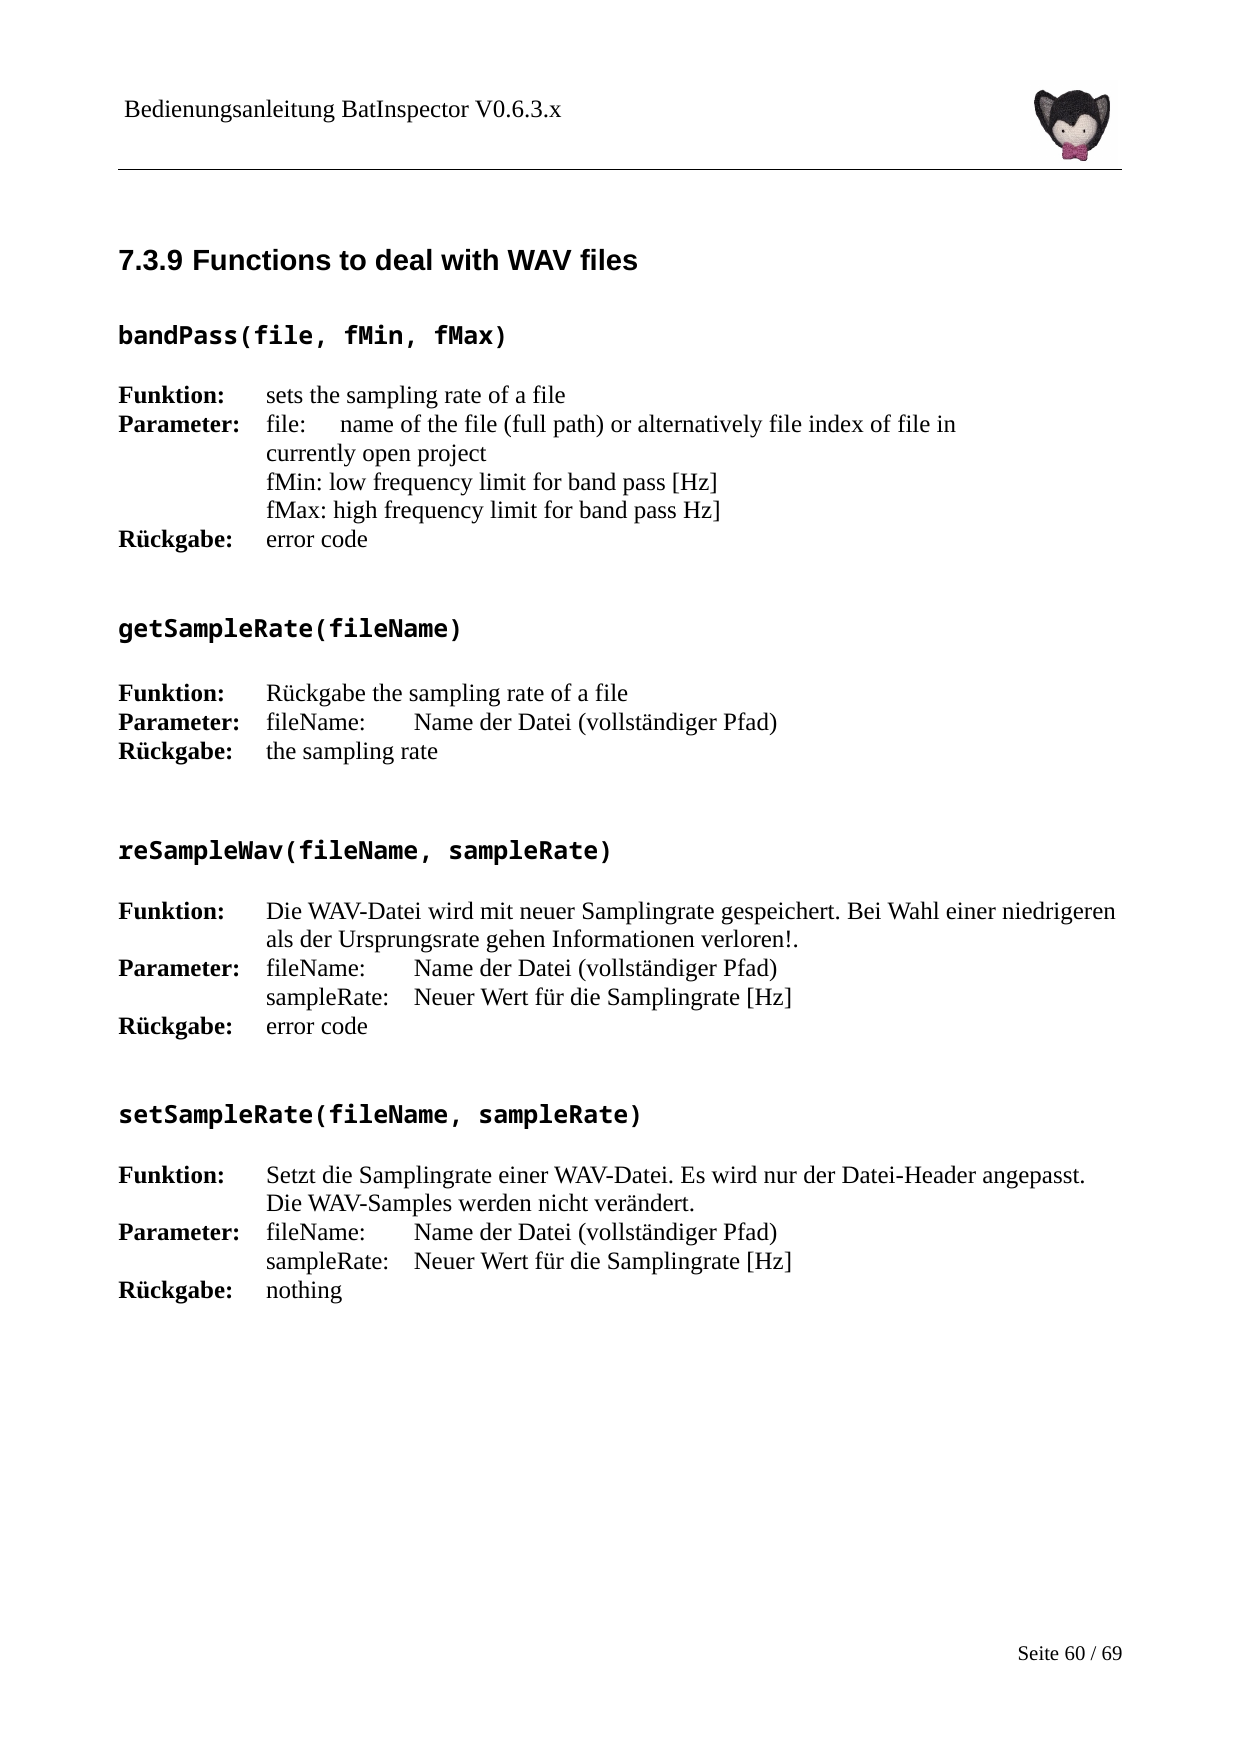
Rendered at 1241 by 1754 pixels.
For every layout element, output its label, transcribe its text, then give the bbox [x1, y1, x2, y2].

text Funktion: Setzt die Samplingrate einer WAV-Datei. Es wird nur der Datei-Header angepasst. Die WAV-Samples werden nicht verändert. [118, 1160, 1122, 1217]
text setSampleRate(fileName, sampleRate) [118, 1097, 1122, 1131]
subtitle Functions to deal with WAV files [118, 243, 1122, 276]
text Rückgabe: error code [118, 1011, 1122, 1039]
text Funktion: sets the sampling rate of a file [118, 380, 1122, 409]
text Funktion: Die WAV-Datei wird mit neuer Samplingrate gespeichert. Bei Wahl einer niedrigeren als der Ursprungsrate gehen Informationen verloren!. [118, 896, 1122, 953]
text reSampleWav(fileName, sampleRate) [118, 833, 1122, 867]
text Parameter: file: name of the file (full path) or alternatively file index of file in currently open project fMin: low frequency limit for band pass [Hz] fMax: high frequency limit for band pass Hz] [118, 409, 1122, 524]
picture [1030, 80, 1119, 169]
text Rückgabe: error code [118, 524, 1122, 553]
text Funktion: Rückgabe the sampling rate of a file [118, 678, 1122, 707]
text getSampleRate(fileName) [118, 610, 1122, 644]
text Parameter: fileName: Name der Datei (vollständiger Pfad) sampleRate: Neuer Wert für die Samplingrate [Hz] [118, 953, 1122, 1011]
text Rückgabe: nothing [118, 1275, 1122, 1303]
text bandPass(file, fMin, fMax) [118, 318, 1122, 352]
text Parameter: fileName: Name der Datei (vollständiger Pfad) Rückgabe: the sampling rate [118, 707, 1122, 765]
text Parameter: fileName: Name der Datei (vollständiger Pfad) sampleRate: Neuer Wert für die Samplingrate [Hz] [118, 1217, 1122, 1275]
